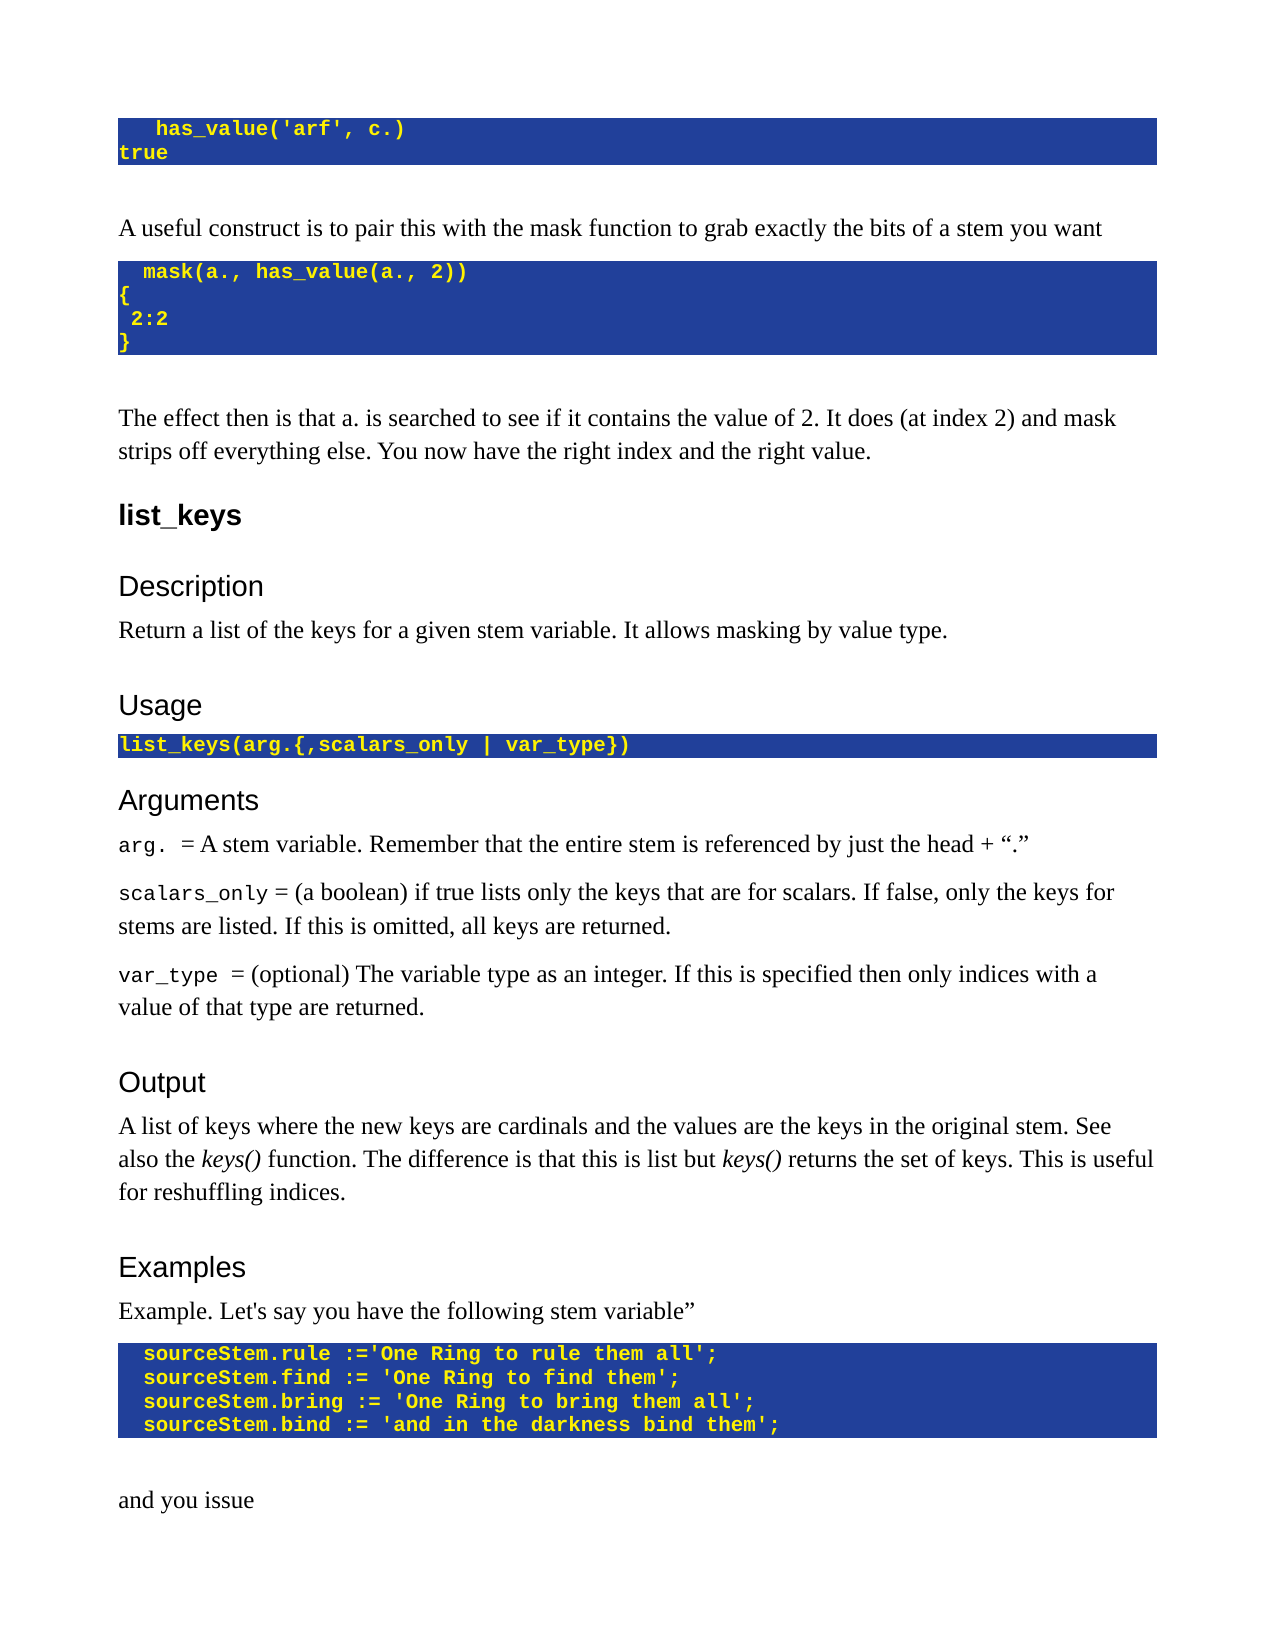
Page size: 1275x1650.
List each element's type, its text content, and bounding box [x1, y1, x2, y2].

text sourceStem.rule :='One Ring to rule them all'; [118, 1343, 1157, 1367]
text Return a list of the keys for a given stem variable. It allows masking by value type. [118, 615, 1157, 644]
subtitle Description [118, 569, 1157, 603]
subtitle Output [118, 1065, 1157, 1099]
text var_type = (optional) The variable type as an integer. If this is specified then only indices with a value of that type are returned. [118, 959, 1157, 1021]
text and you issue [118, 1486, 1157, 1514]
text sourceStem.bring := 'One Ring to bring them all'; [118, 1391, 1157, 1414]
subtitle Arguments [118, 783, 1157, 816]
subtitle Examples [118, 1250, 1157, 1283]
text } [118, 332, 1157, 355]
subtitle Usage [118, 688, 1157, 721]
text sourceStem.find := 'One Ring to find them'; [118, 1367, 1157, 1391]
text scalars_only = (a boolean) if true lists only the keys that are for scalars. If false, only the keys for stems are listed. If this is omitted, all keys are returned. [118, 877, 1157, 940]
text The effect then is that a. is searched to see if it contains the value of 2. It does (at index 2) and mask strips off everything else. You now have the right index and the right value. [118, 403, 1157, 464]
text has_value('arf', c.) [118, 118, 1157, 142]
text mask(a., has_value(a., 2)) [118, 261, 1157, 284]
text Example. Let's say you have the following stem variable” [118, 1296, 1157, 1324]
text 2:2 [118, 308, 1157, 332]
subtitle list_keys [118, 498, 1157, 532]
text sourceStem.bind := 'and in the darkness bind them'; [118, 1414, 1157, 1438]
text list_keys(arg.{,scalars_only | var_type}) [118, 734, 1157, 758]
text arg. = A stem variable. Remember that the entire stem is referenced by just the head + “.” [118, 829, 1157, 858]
text A list of keys where the new keys are cardinals and the values are the keys in the original stem. See also the keys() function. The difference is that this is list but keys() returns the set of keys. This is useful for reshuffling indices. [118, 1111, 1157, 1206]
text A useful construct is to pair this with the mask function to grab exactly the bits of a stem you want [118, 213, 1157, 242]
text true [118, 142, 1157, 165]
text { [118, 284, 1157, 308]
